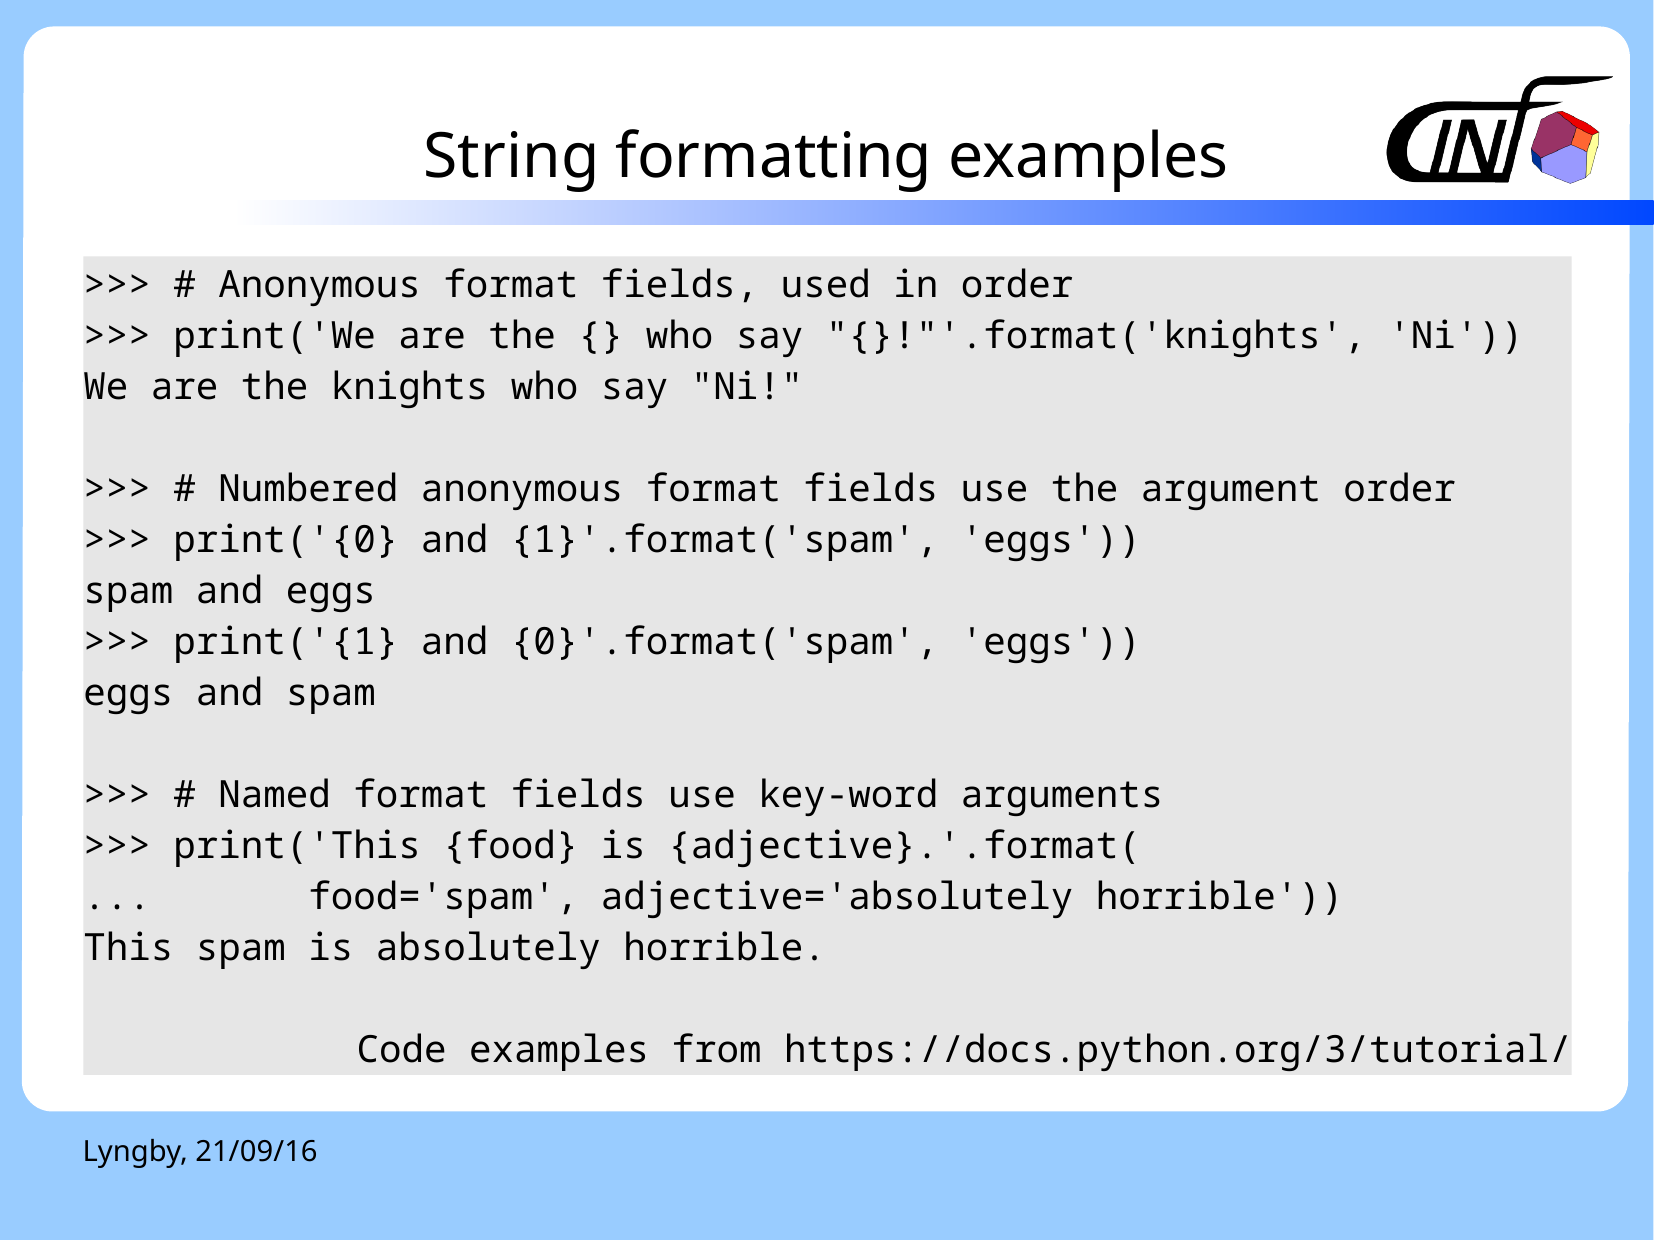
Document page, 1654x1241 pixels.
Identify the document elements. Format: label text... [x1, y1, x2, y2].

text_box >>> # Anonymous format fields, used in order >>> print('We are the {} who say "{}!"'.format('knights', 'Ni')) We are the knights who say "Ni!" >>> # Numbered anonymous format fields use the argument order >>> print('{0} and {1}'.format('spam', 'eggs')) spam and eggs >>> print('{1} and {0}'.format('spam', 'eggs')) eggs and spam >>> # Named format fields use key-word arguments >>> print('This {food} is {adjective}.'.format( ... food='spam', adjective='absolutely horrible')) This spam is absolutely horrible. Code examples from https://docs.python.org/3/tutorial/ [83, 256, 1572, 1075]
title String formatting examples [82, 49, 1571, 257]
picture [1571, 76, 1613, 184]
